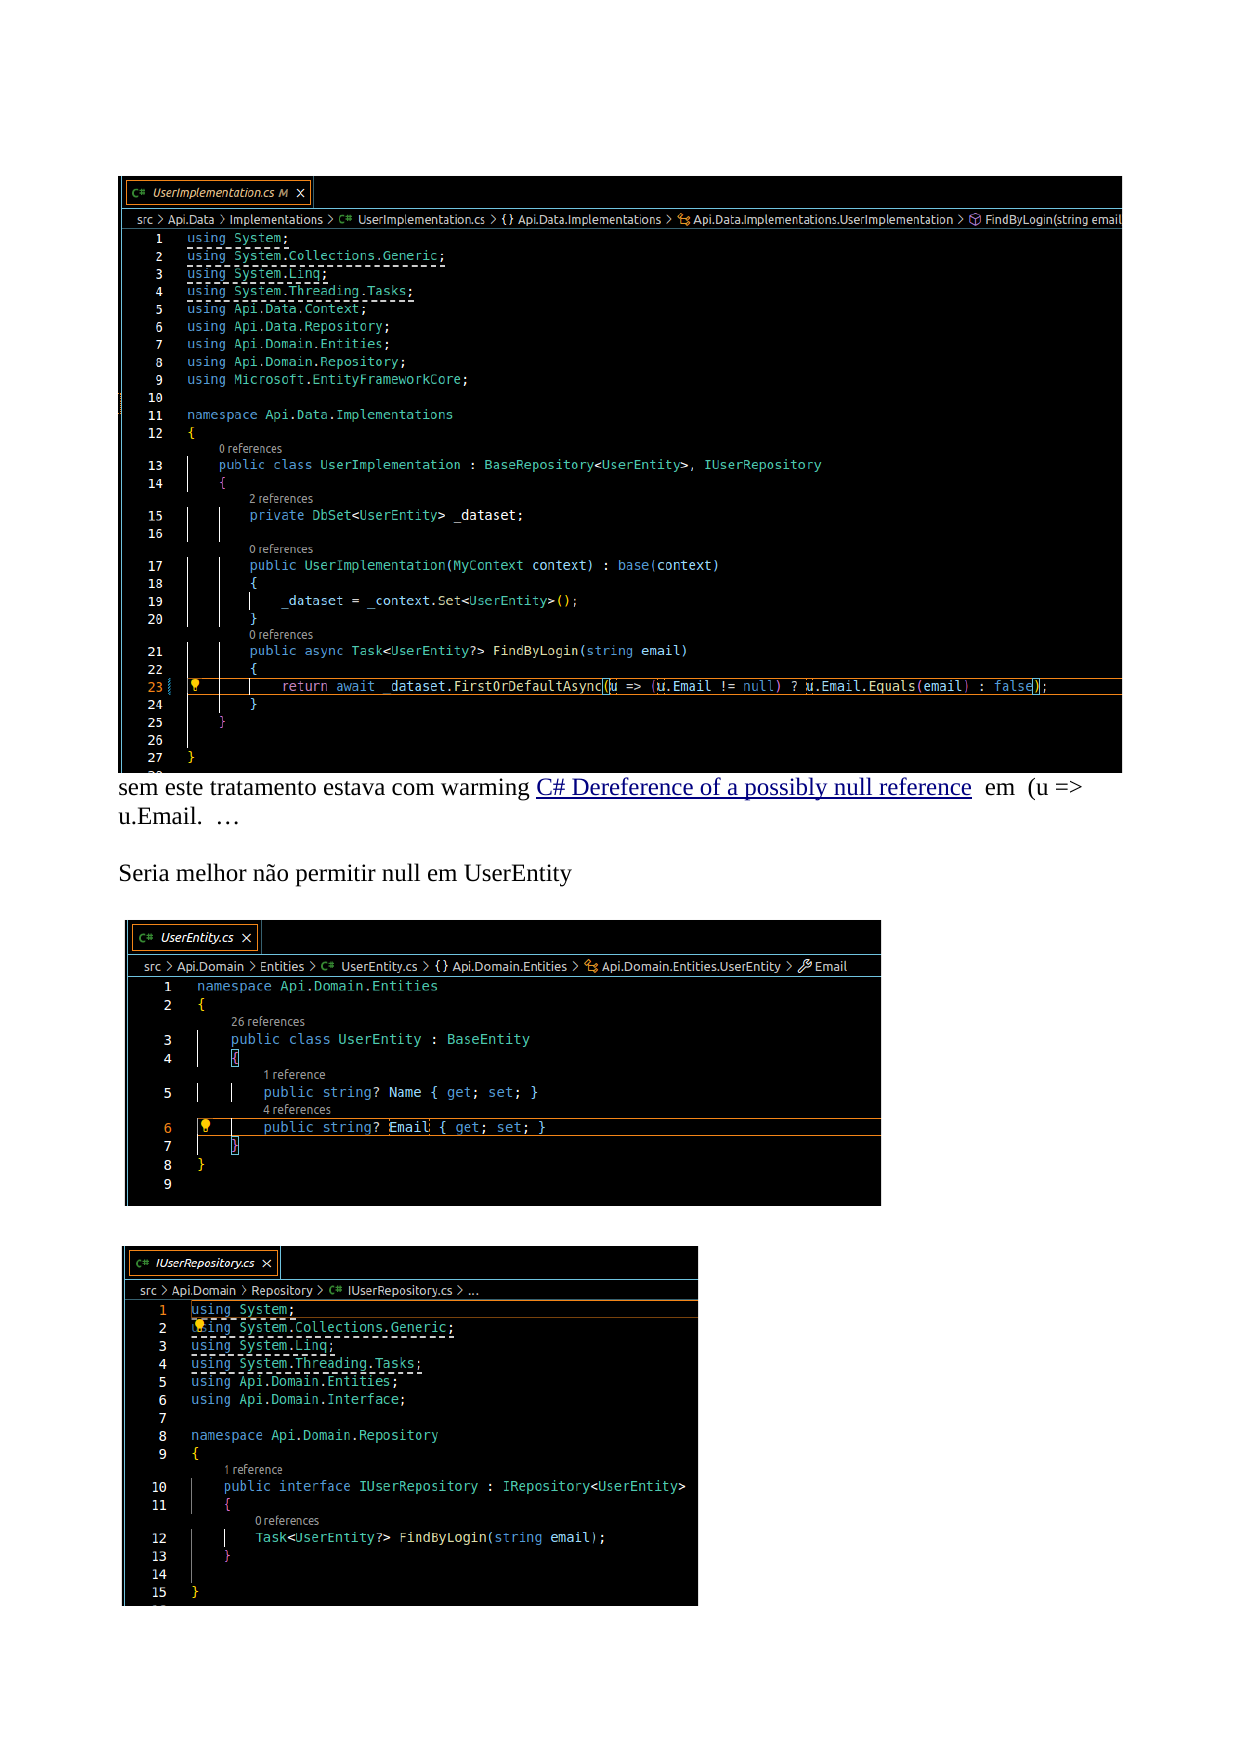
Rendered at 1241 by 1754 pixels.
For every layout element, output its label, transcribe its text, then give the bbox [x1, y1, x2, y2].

text sem este tratamento estava com warming C# Dereference of a possibly null reference em (u => u.Email. … [118, 773, 1122, 830]
picture [121, 1246, 699, 1606]
text Seria melhor não permitir null em UserEntity [118, 858, 1122, 887]
picture [124, 919, 882, 1206]
picture [118, 175, 1123, 773]
